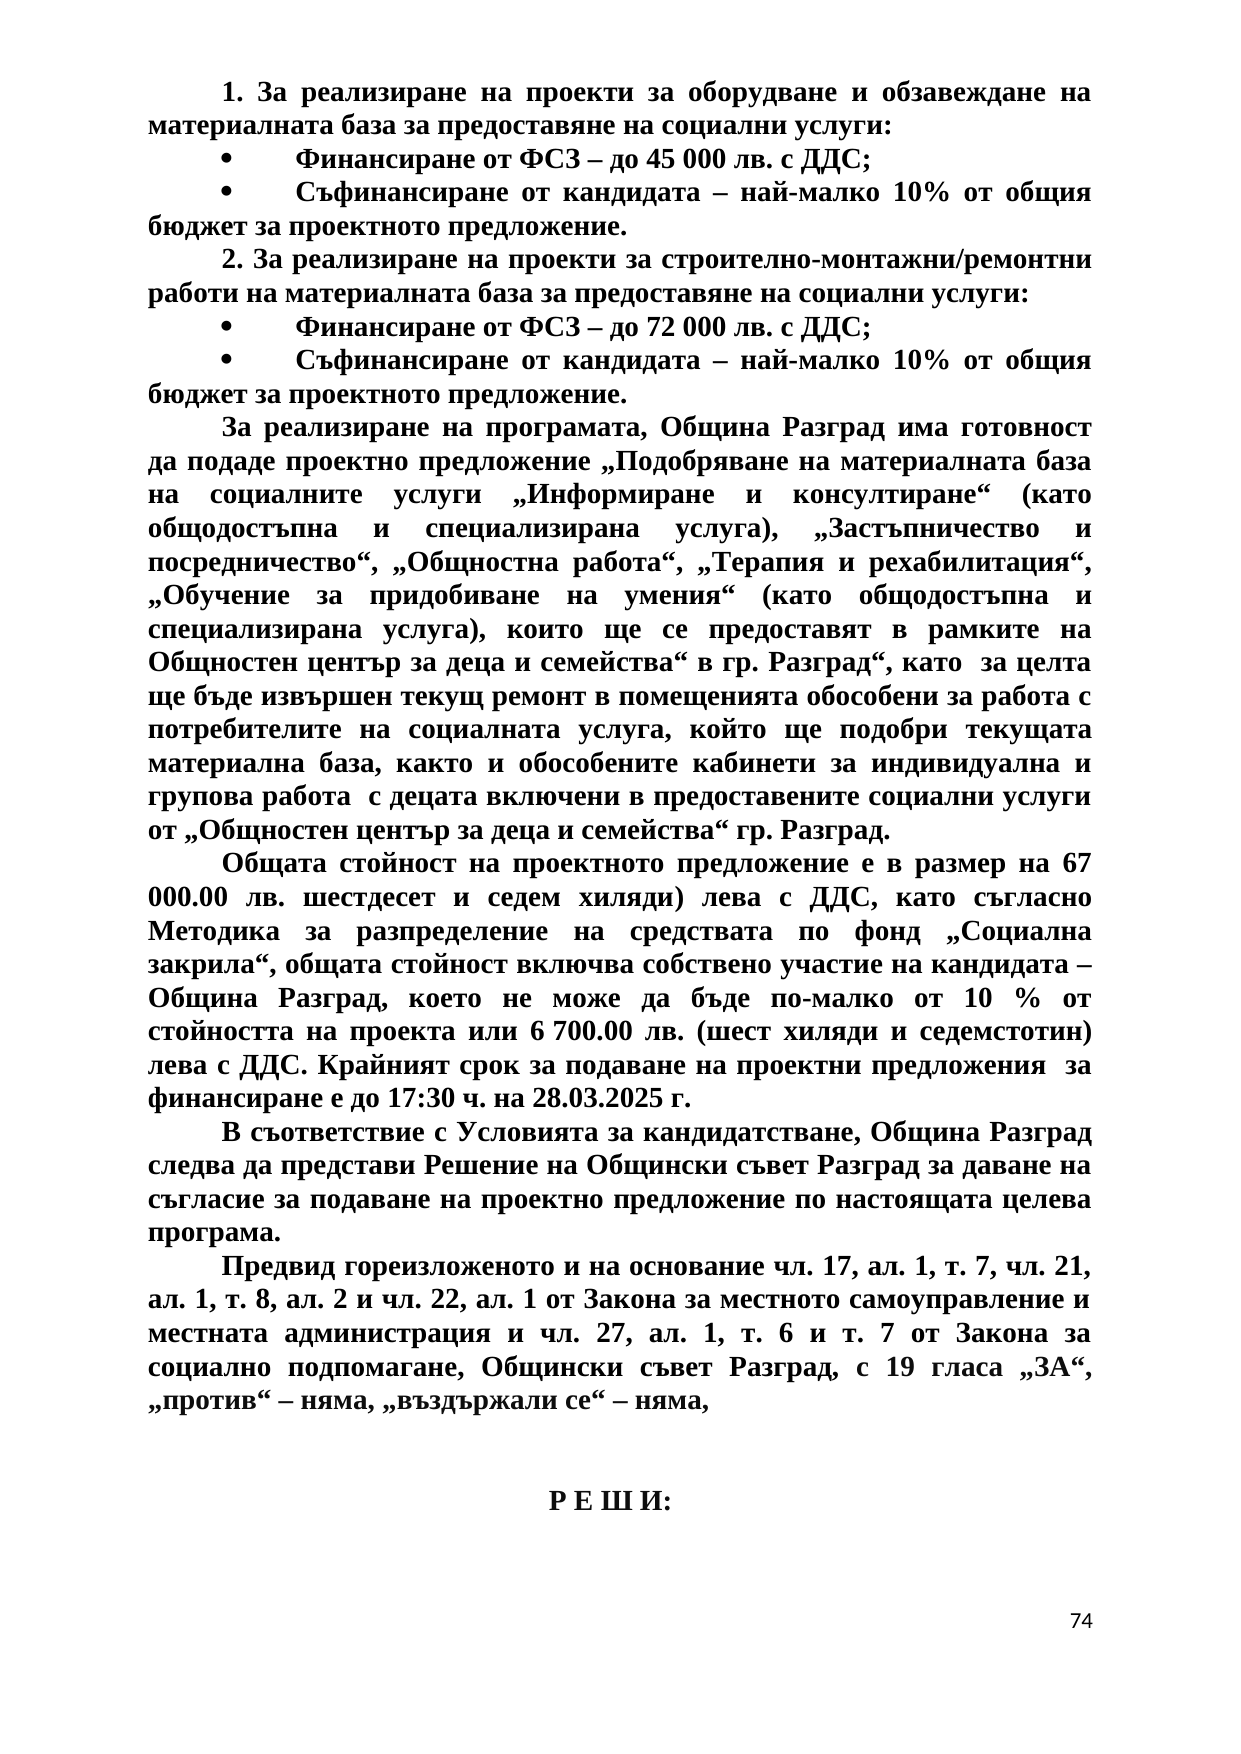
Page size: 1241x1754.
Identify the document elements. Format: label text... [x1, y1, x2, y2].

text Р Е Ш И: [148, 1483, 1093, 1516]
text В съответствие с Условията за кандидатстване, Община Разград следва да представи Решение на Общински съвет Разград за даване на съгласие за подаване на проектно предложение по настоящата целева програма. [148, 1114, 1093, 1248]
list Съфинансиране от кандидата – най-малко 10% от общия бюджет за проектното предложение. [148, 174, 1093, 242]
list Финансиране от ФСЗ – до 45 000 лв. с ДДС; [148, 141, 1093, 174]
text 2. За реализиране на проекти за строително-монтажни/ремонтни работи на материалната база за предоставяне на социални услуги: [148, 242, 1093, 309]
list Съфинансиране от кандидата – най-малко 10% от общия бюджет за проектното предложение. [148, 342, 1093, 409]
list Финансиране от ФСЗ – до 72 000 лв. с ДДС; [148, 309, 1093, 342]
text Предвид гореизложеното и на основание чл. 17, ал. 1, т. 7, чл. 21, ал. 1, т. 8, ал. 2 и чл. 22, ал. 1 от Закона за местното самоуправление и местната администрация и чл. 27, ал. 1, т. 6 и т. 7 от Закона за социално подпомагане, Общински съвет Разград, с 19 гласа „ЗА“, „против“ – няма, „въздържали се“ – няма, [148, 1248, 1093, 1416]
text Общата стойност на проектното предложение е в размер на 67 000.00 лв. шестдесет и седем хиляди) лева с ДДС, като съгласно Методика за разпределение на средствата по фонд „Социална закрила“, общата стойност включва собствено участие на кандидата – Община Разград, което не може да бъде по-малко от 10 % от стойността на проекта или 6 700.00 лв. (шест хиляди и седемстотин) лева с ДДС. Крайният срок за подаване на проектни предложения за финансиране е до 17:30 ч. на 28.03.2025 г. [148, 846, 1093, 1114]
text За реализиране на програмата, Община Разград има готовност да подаде проектно предложение „Подобряване на материалната база на социалните услуги „Информиране и консултиране“ (като общодостъпна и специализирана услуга), „Застъпничество и посредничество“, „Общностна работа“, „Терапия и рехабилитация“, „Обучение за придобиване на умения“ (като общодостъпна и специализирана услуга), които ще се предоставят в рамките на Общностен център за деца и семейства“ в гр. Разград“, като за целта ще бъде извършен текущ ремонт в помещенията обособени за работа с потребителите на социалната услуга, който ще подобри текущата материална база, както и обособените кабинети за индивидуална и групова работа с децата включени в предоставените социални услуги от „Общностен център за деца и семейства“ гр. Разград. [148, 409, 1093, 846]
text 1. За реализиране на проекти за оборудване и обзавеждане на материалната база за предоставяне на социални услуги: [148, 74, 1093, 141]
